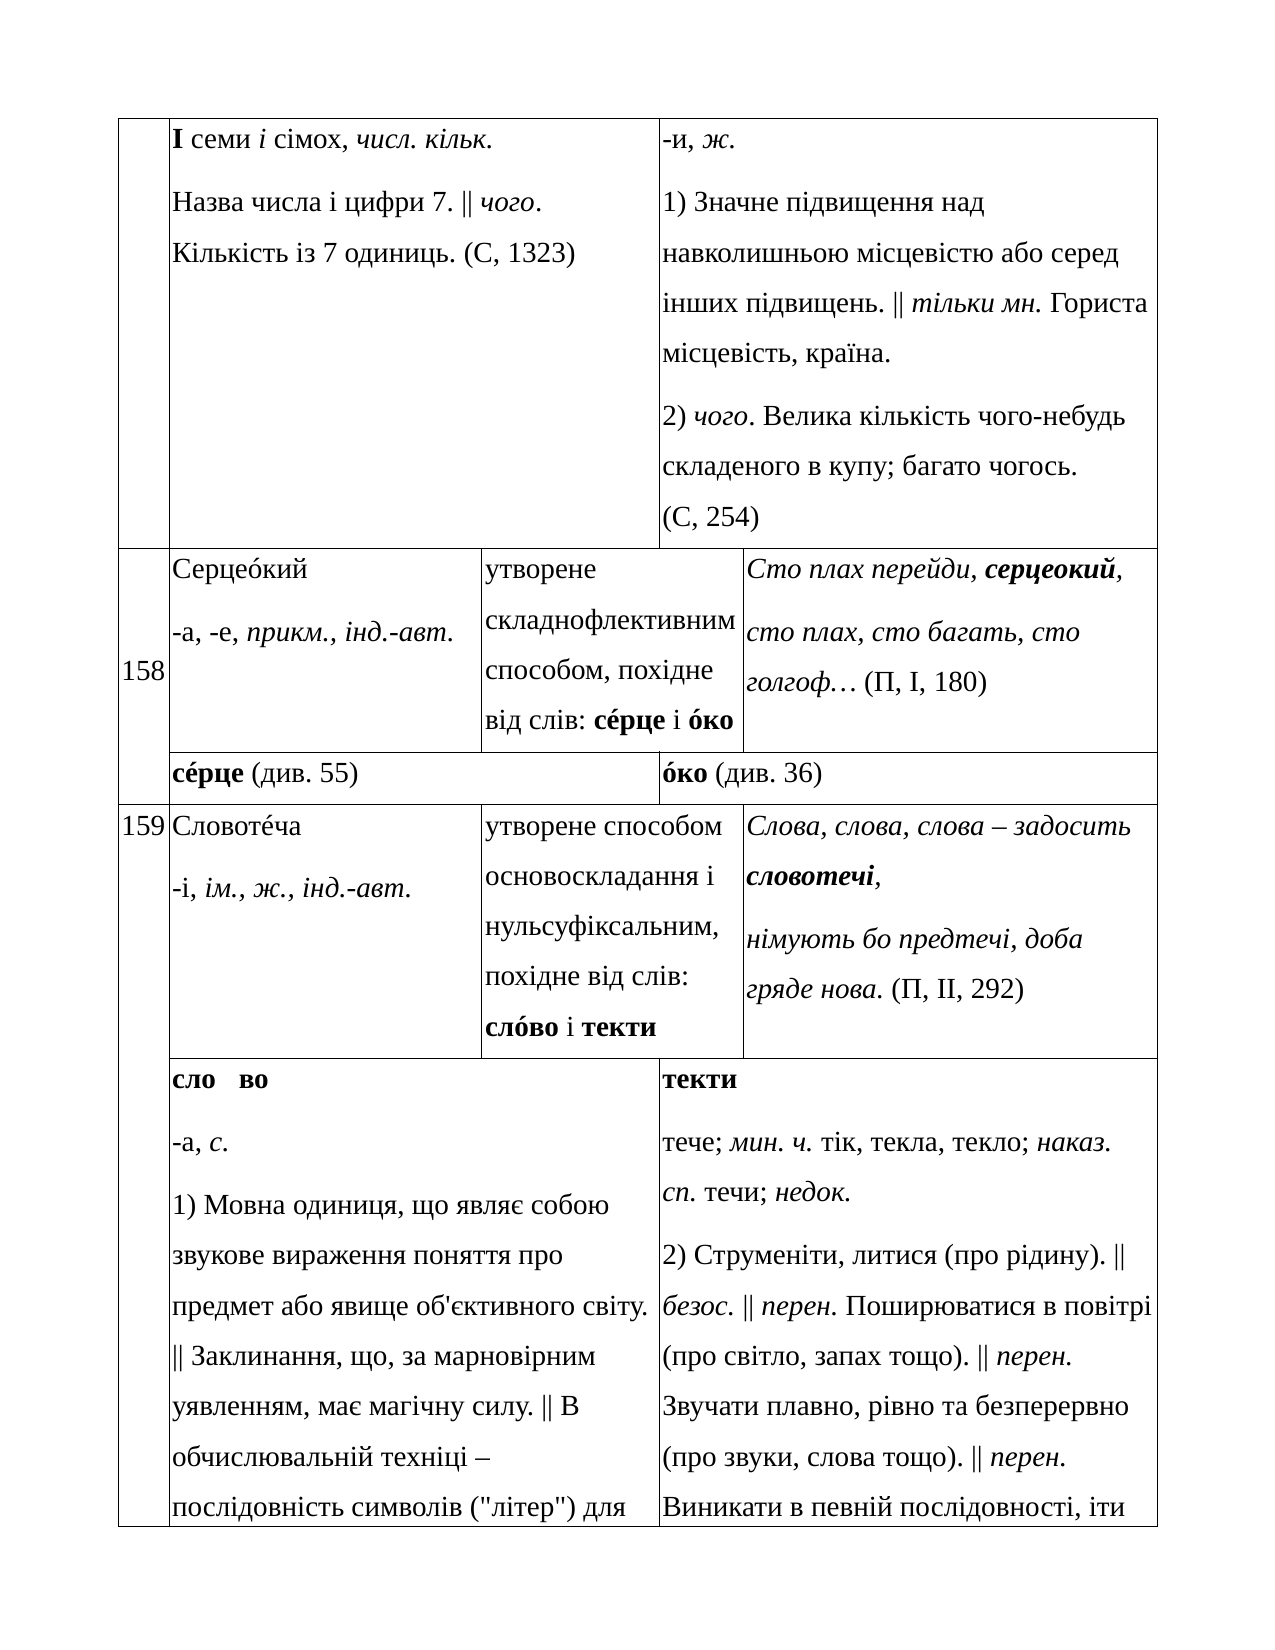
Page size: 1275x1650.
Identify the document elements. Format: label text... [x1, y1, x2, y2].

table_cell I семи і сімох, числ. кільк. Назва числа і цифри 7. || чого. Кількість із 7 одиниць. (С, 1323) [170, 119, 659, 548]
table_cell [119, 119, 169, 548]
table_cell утворене способом основоскладання і нульсуфіксальним, похідне від слів: слóво і текти [482, 805, 743, 1058]
table_cell текти тече; мин. ч. тік, текла, текло; наказ. сп. течи; недок. 2) Струменіти, литися (про рідину). || безос. || перен. Поширюватися в повітрі (про світло, запах тощо). || перен. Звучати плавно, рівно та безперервно (про звуки, слова тощо). || перен. Виникати в певній послідовності, іти [660, 1059, 1157, 1526]
table_cell сéрце (див. 55) [170, 753, 659, 804]
table_cell утворене складнофлективним способом, похідне від слів: сéрце і óко [482, 549, 743, 751]
table_cell 158 [119, 549, 169, 804]
table_cell 159 [119, 805, 169, 1526]
table_cell Серцеóкий -а, -е, прикм., інд.-авт. [170, 549, 481, 751]
table_cell óко (див. 36) [660, 753, 1157, 804]
table_cell -и, ж. 1) Значне підвищення над навколишньою місцевістю або серед інших підвищень. || тільки мн. Гориста місцевість, країна. 2) чого. Велика кількість чого-небудь складеного в купу; багато чогось. (С, 254) [660, 119, 1157, 548]
table_cell Словотéча -і, ім., ж., інд.-авт. [170, 805, 481, 1058]
table_cell Слова, слова, слова – задосить словотечі, німують бо предтечі, доба гряде нова. (П, ІІ, 292) [744, 805, 1157, 1058]
table_cell Сто плах перейди, серцеокий, сто плах, сто багать, сто голгоф… (П, І, 180) [744, 549, 1157, 751]
table_cell слово -а, с. 1) Мовна одиниця, що являє собою звукове вираження поняття про предмет або явище об'єктивного світу. || Заклинання, що, за марновірним уявленням, має магічну силу. || В обчислювальній техніці – послідовність символів ("літер") для [170, 1059, 659, 1526]
